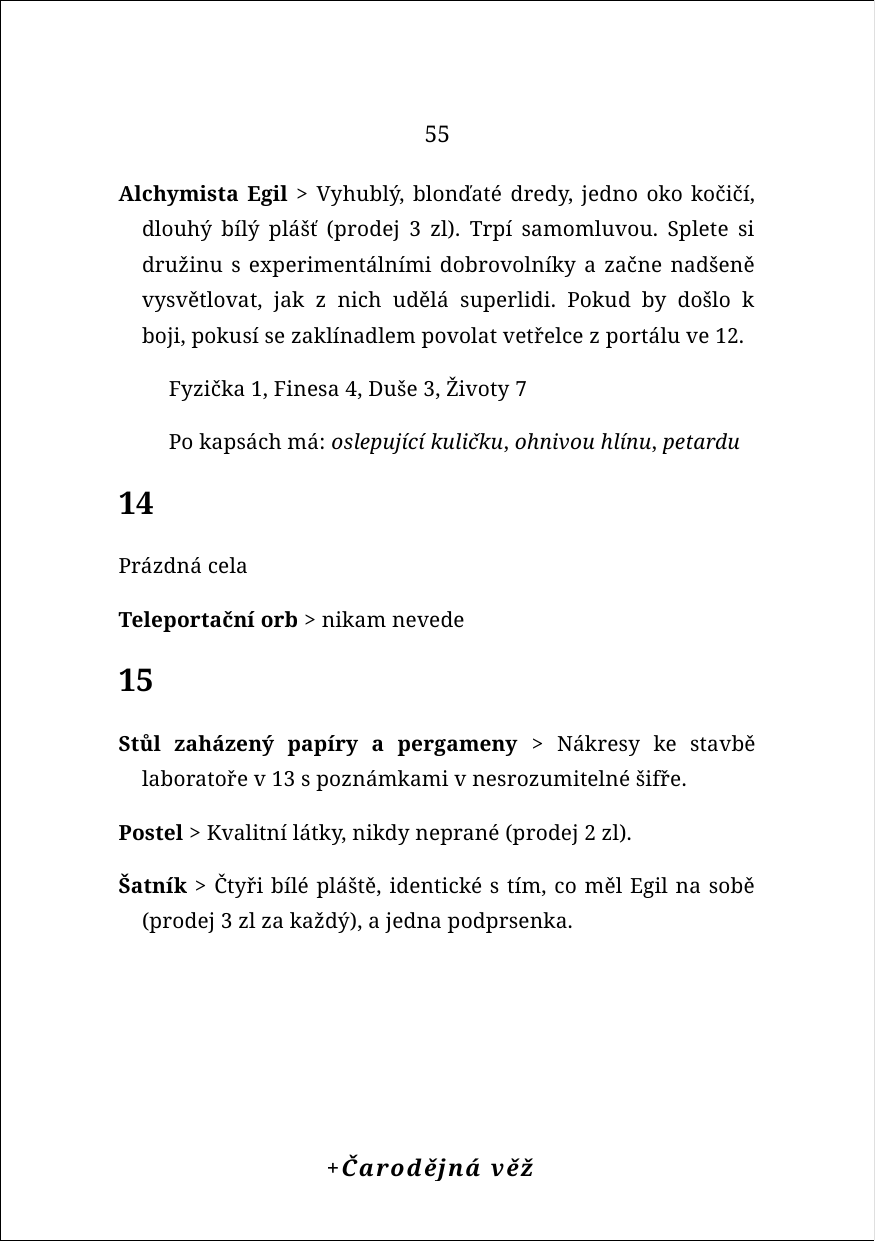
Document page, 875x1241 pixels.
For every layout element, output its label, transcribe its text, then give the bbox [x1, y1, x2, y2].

text Stůl zaházený papíry a pergameny > Nákresy ke stavbě laboratoře v 13 s poznámkami v nesrozumitelné šifře. [118, 729, 756, 793]
text Po kapsách má: oslepující kuličku, ohnivou hlínu, petardu [168, 427, 756, 456]
text 14 [118, 481, 756, 523]
text Prázdná cela [118, 552, 756, 580]
text Alchymista Egil > Vyhublý, blonďaté dredy, jedno oko kočičí, dlouhý bílý plášť (prodej 3 zl). Trpí samomluvou. Splete si družinu s experimentálními dobrovolníky a začne nadšeně vysvětlovat, jak z nich udělá superlidi. Pokud by došlo k boji, pokusí se zaklínadlem povolat vetřelce z portálu ve 12. [118, 179, 756, 349]
text Šatník > Čtyři bílé pláště, identické s tím, co měl Egil na sobě (prodej 3 zl za každý), a jedna podprsenka. [118, 871, 756, 935]
text 15 [118, 658, 756, 701]
text Teleportační orb > nikam nevede [118, 605, 756, 633]
text Fyzička 1, Finesa 4, Duše 3, Životy 7 [168, 374, 756, 403]
text Postel > Kvalitní látky, nikdy neprané (prodej 2 zl). [118, 818, 756, 846]
